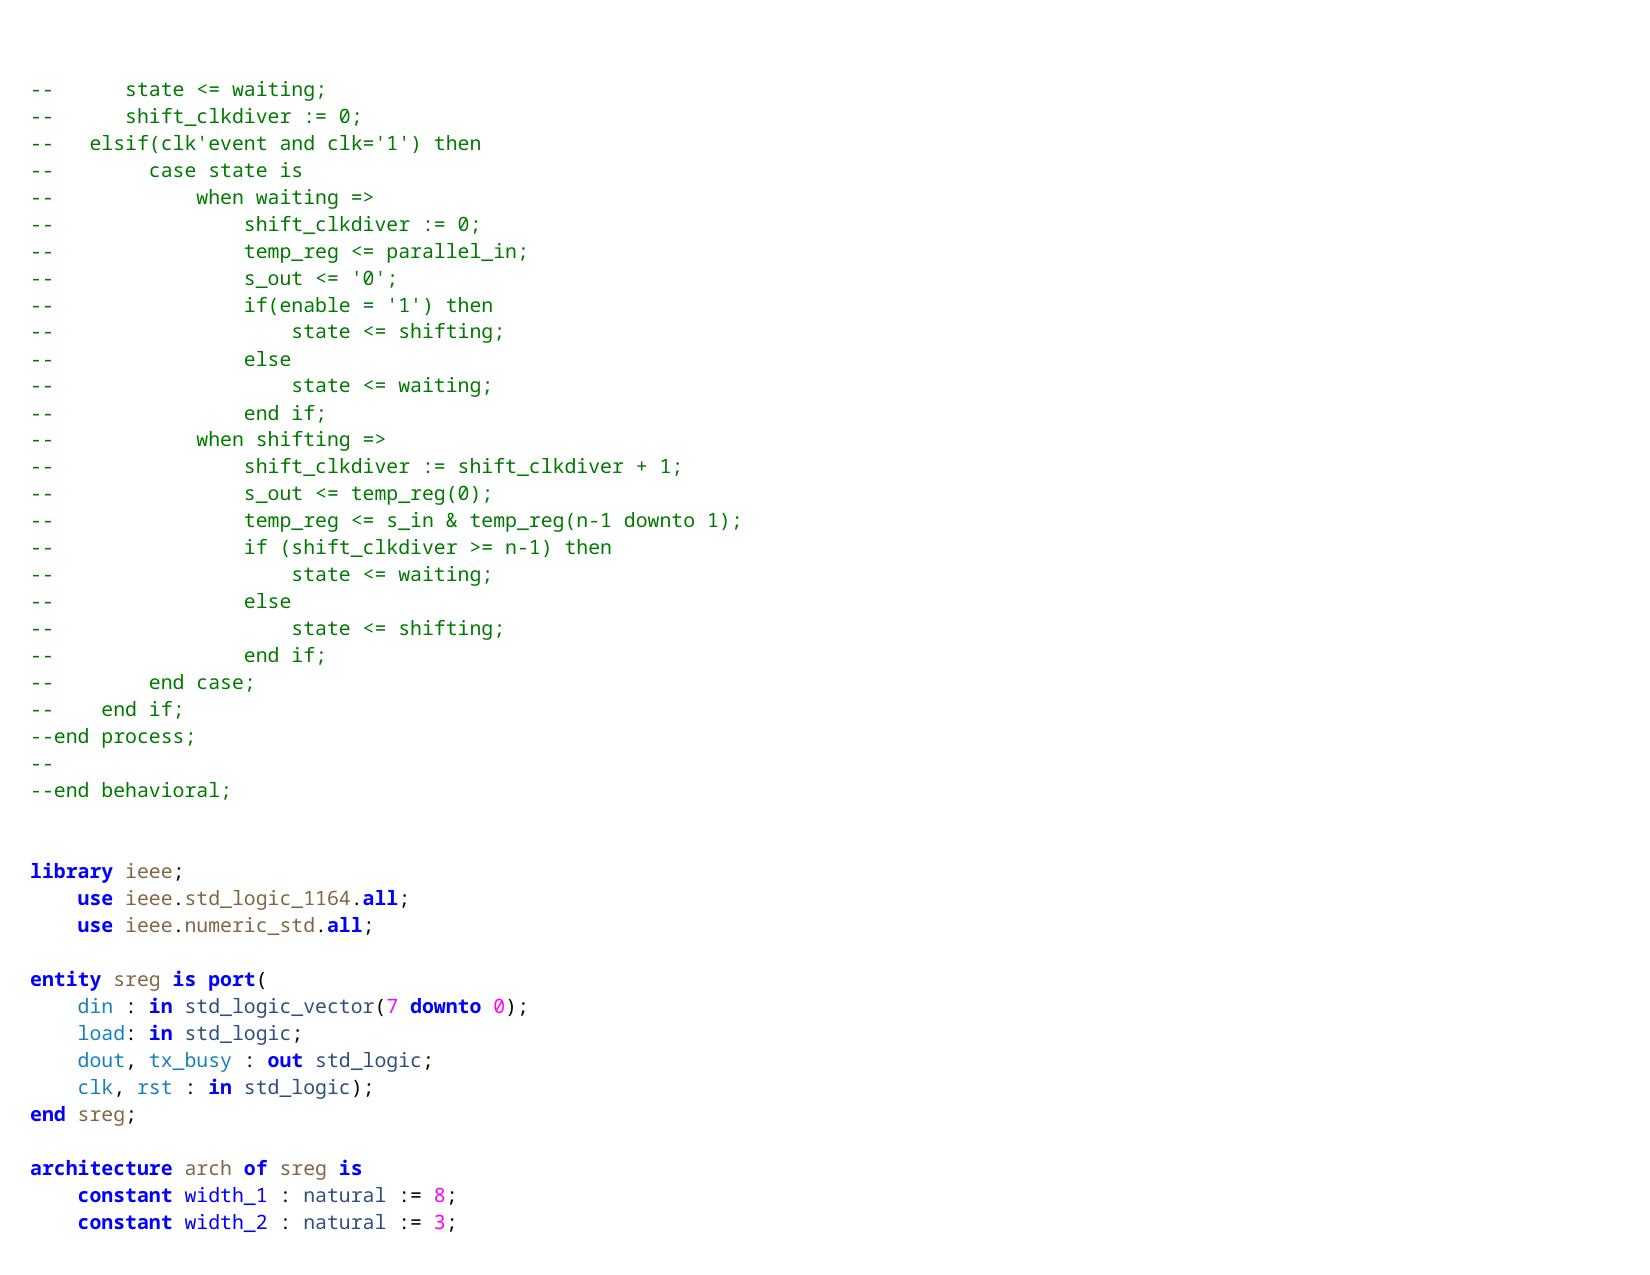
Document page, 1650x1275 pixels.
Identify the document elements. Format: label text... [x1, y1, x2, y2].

text -- if(enable = '1') then [30, 291, 1620, 318]
text -- state <= shifting; [30, 614, 1620, 642]
text -- temp_reg <= parallel_in; [30, 237, 1620, 264]
text -- state <= waiting; [30, 372, 1620, 399]
text -- when waiting => [30, 183, 1620, 210]
text clk, rst : in std_logic); [30, 1073, 1620, 1100]
text library ieee; [30, 857, 1620, 884]
text --end behavioral; [30, 776, 1620, 803]
text -- state <= waiting; [30, 561, 1620, 588]
text --end process; [30, 722, 1620, 749]
text load: in std_logic; [30, 1019, 1620, 1046]
text din : in std_logic_vector(7 downto 0); [30, 992, 1620, 1019]
text -- end if; [30, 642, 1620, 668]
text -- end if; [30, 696, 1620, 722]
text constant width_1 : natural := 8; [30, 1181, 1620, 1208]
text -- state <= shifting; [30, 318, 1620, 345]
text end sreg; [30, 1100, 1620, 1127]
text -- elsif(clk'event and clk='1') then [30, 129, 1620, 156]
text -- shift_clkdiver := 0; [30, 210, 1620, 237]
text -- s_out <= '0'; [30, 264, 1620, 291]
text entity sreg is port( [30, 965, 1620, 992]
text -- temp_reg <= s_in & temp_reg(n-1 downto 1); [30, 507, 1620, 534]
text -- when shifting => [30, 426, 1620, 453]
text use ieee.std_logic_1164.all; [30, 884, 1620, 911]
text -- s_out <= temp_reg(0); [30, 480, 1620, 507]
text -- if (shift_clkdiver >= n-1) then [30, 534, 1620, 561]
text dout, tx_busy : out std_logic; [30, 1046, 1620, 1073]
text -- end if; [30, 399, 1620, 426]
text -- else [30, 588, 1620, 614]
text constant width_2 : natural := 3; [30, 1208, 1620, 1235]
text -- shift_clkdiver := shift_clkdiver + 1; [30, 453, 1620, 480]
text -- state <= waiting; [30, 75, 1620, 102]
text architecture arch of sreg is [30, 1154, 1620, 1181]
text use ieee.numeric_std.all; [30, 911, 1620, 938]
text -- shift_clkdiver := 0; [30, 102, 1620, 129]
text -- else [30, 345, 1620, 372]
text -- [30, 749, 1620, 776]
text -- end case; [30, 668, 1620, 696]
text -- case state is [30, 156, 1620, 183]
